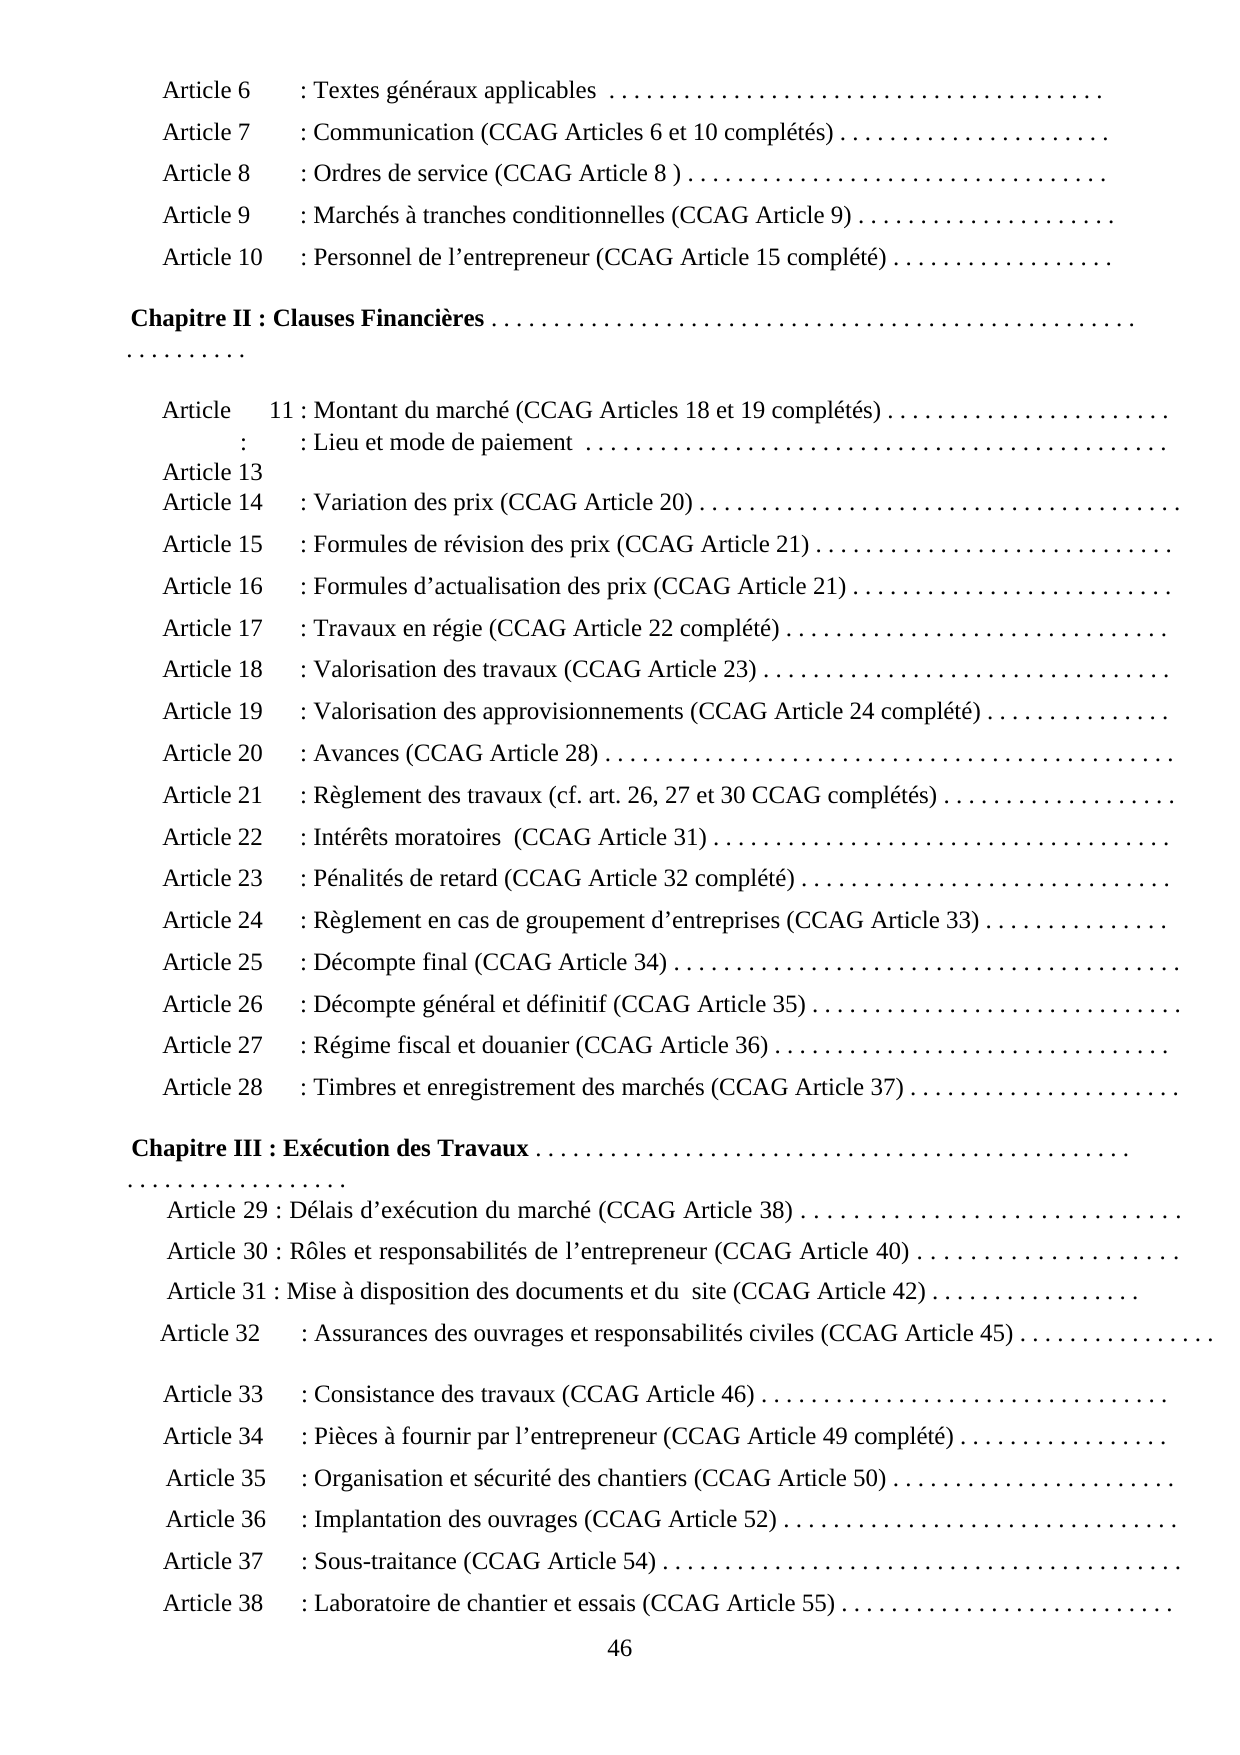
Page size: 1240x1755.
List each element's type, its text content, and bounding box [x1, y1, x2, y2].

table_cell Article 8 [129, 159, 300, 200]
table_header Article 32 [118, 1319, 301, 1379]
table_cell Article 7 [129, 117, 300, 158]
table_cell : Formules d’actualisation des prix (CCAG Article 21) . . . . . . . . . . . . . . . . . . . . . . . . . . [300, 571, 1214, 613]
table_cell : Communication (CCAG Articles 6 et 10 complétés) . . . . . . . . . . . . . . . . . . . . . . [300, 117, 1212, 158]
table_cell Article 19 [118, 696, 300, 738]
table_cell : Formules de révision des prix (CCAG Article 21) . . . . . . . . . . . . . . . . . . . . . . . . . . . . . [300, 529, 1214, 571]
table_cell Article 27 [118, 1030, 300, 1072]
table_cell Article 21 [118, 780, 300, 822]
table_cell : Valorisation des approvisionnements (CCAG Article 24 complété) . . . . . . . . . . . . . . . [300, 696, 1214, 738]
table_cell Article 17 [118, 613, 300, 654]
table_cell Article 34 [118, 1421, 301, 1463]
table_cell : Régime fiscal et douanier (CCAG Article 36) . . . . . . . . . . . . . . . . . . . . . . . . . . . . . . . . [300, 1030, 1214, 1072]
table_header : Article 13 [118, 427, 300, 487]
table_cell : Ordres de service (CCAG Article 8 ) . . . . . . . . . . . . . . . . . . . . . . . . . . . . . . . . . . [300, 159, 1212, 200]
table_cell : Pénalités de retard (CCAG Article 32 complété) . . . . . . . . . . . . . . . . . . . . . . . . . . . . . . [300, 863, 1214, 905]
table_cell Article 38 [118, 1588, 301, 1630]
table_cell Article 33 [118, 1379, 301, 1421]
table_cell : Intérêts moratoires (CCAG Article 31) . . . . . . . . . . . . . . . . . . . . . . . . . . . . . . . . . . . . . [300, 822, 1214, 863]
text . . . . . . . . . . [57, 334, 1183, 363]
table_cell Article 22 [118, 822, 300, 863]
table_cell Article 35 [118, 1463, 301, 1504]
text Article 29 : Délais d’exécution du marché (CCAG Article 38) . . . . . . . . . . . . . . . . . . . . . . . . . . . . . Article 30 : Rôles et responsabilités de l’entrepreneur (CCAG Article 40) . . . . . . . . . . . . . . . . . . . . Article 31 : Mise à disposition des documents et du site (CCAG Article 42) . . . . . . . . . . . . . . . . . [166, 1195, 1183, 1305]
table_cell : Organisation et sécurité des chantiers (CCAG Article 50) . . . . . . . . . . . . . . . . . . . . . . . [301, 1463, 1216, 1504]
table_cell Article 26 [118, 989, 300, 1030]
table_cell Article 24 [118, 905, 300, 947]
table_cell Article 6 [129, 75, 300, 117]
table_cell Article 15 [118, 529, 300, 571]
table_cell Article 16 [118, 571, 300, 613]
table_cell : Variation des prix (CCAG Article 20) . . . . . . . . . . . . . . . . . . . . . . . . . . . . . . . . . . . . . . . [300, 488, 1214, 529]
table_header : Assurances des ouvrages et responsabilités civiles (CCAG Article 45) . . . . . . . . . . . . . . . . [301, 1319, 1216, 1379]
table_cell : Valorisation des travaux (CCAG Article 23) . . . . . . . . . . . . . . . . . . . . . . . . . . . . . . . . . [300, 655, 1214, 696]
table_cell Article 14 [118, 488, 300, 529]
table_cell Article 9 [129, 200, 300, 242]
text Chapitre II : Clauses Financières . . . . . . . . . . . . . . . . . . . . . . . . . . . . . . . . . . . . . . . . . . . . . . . . . . . . [130, 303, 1183, 332]
table_cell : Règlement des travaux (cf. art. 26, 27 et 30 CCAG complétés) . . . . . . . . . . . . . . . . . . . [300, 780, 1214, 822]
text Article 11 : Montant du marché (CCAG Articles 18 et 19 complétés) . . . . . . . . . . . . . . . . . . . . . . . [57, 396, 1183, 424]
table_cell Article 20 [118, 738, 300, 780]
table_cell : Marchés à tranches conditionnelles (CCAG Article 9) . . . . . . . . . . . . . . . . . . . . . [300, 200, 1212, 242]
table_cell Article 18 [118, 655, 300, 696]
table_cell Article 25 [118, 947, 300, 989]
text . . . . . . . . . . . . . . . . . . [57, 1164, 1183, 1193]
table_cell : Décompte final (CCAG Article 34) . . . . . . . . . . . . . . . . . . . . . . . . . . . . . . . . . . . . . . . . . [300, 947, 1214, 989]
table_cell : Laboratoire de chantier et essais (CCAG Article 55) . . . . . . . . . . . . . . . . . . . . . . . . . . . [301, 1588, 1216, 1630]
table_cell : Sous-traitance (CCAG Article 54) . . . . . . . . . . . . . . . . . . . . . . . . . . . . . . . . . . . . . . . . . . [301, 1546, 1216, 1588]
table_cell Article 36 [118, 1505, 301, 1546]
table_cell : Travaux en régie (CCAG Article 22 complété) . . . . . . . . . . . . . . . . . . . . . . . . . . . . . . . [300, 613, 1214, 654]
table_cell : Pièces à fournir par l’entrepreneur (CCAG Article 49 complété) . . . . . . . . . . . . . . . . . [301, 1421, 1216, 1463]
table_cell : Consistance des travaux (CCAG Article 46) . . . . . . . . . . . . . . . . . . . . . . . . . . . . . . . . . [301, 1379, 1216, 1421]
table_cell Article 10 [129, 242, 300, 303]
table_cell : Personnel de l’entrepreneur (CCAG Article 15 complété) . . . . . . . . . . . . . . . . . . [300, 242, 1212, 303]
table_cell : Timbres et enregistrement des marchés (CCAG Article 37) . . . . . . . . . . . . . . . . . . . . . . [300, 1072, 1214, 1133]
table_cell : Textes généraux applicables . . . . . . . . . . . . . . . . . . . . . . . . . . . . . . . . . . . . . . . . [300, 75, 1212, 117]
table_cell Article 28 [118, 1072, 300, 1133]
table_cell Article 23 [118, 863, 300, 905]
text Chapitre III : Exécution des Travaux . . . . . . . . . . . . . . . . . . . . . . . . . . . . . . . . . . . . . . . . . . . . . . . . [131, 1133, 1183, 1162]
table_cell : Règlement en cas de groupement d’entreprises (CCAG Article 33) . . . . . . . . . . . . . . . [300, 905, 1214, 947]
table_cell Article 37 [118, 1546, 301, 1588]
table_header : Lieu et mode de paiement . . . . . . . . . . . . . . . . . . . . . . . . . . . . . . . . . . . . . . . . . . . . . . . [300, 427, 1214, 487]
table_cell : Implantation des ouvrages (CCAG Article 52) . . . . . . . . . . . . . . . . . . . . . . . . . . . . . . . . [301, 1505, 1216, 1546]
table_cell : Décompte général et définitif (CCAG Article 35) . . . . . . . . . . . . . . . . . . . . . . . . . . . . . . [300, 989, 1214, 1030]
table_cell : Avances (CCAG Article 28) . . . . . . . . . . . . . . . . . . . . . . . . . . . . . . . . . . . . . . . . . . . . . . [300, 738, 1214, 780]
